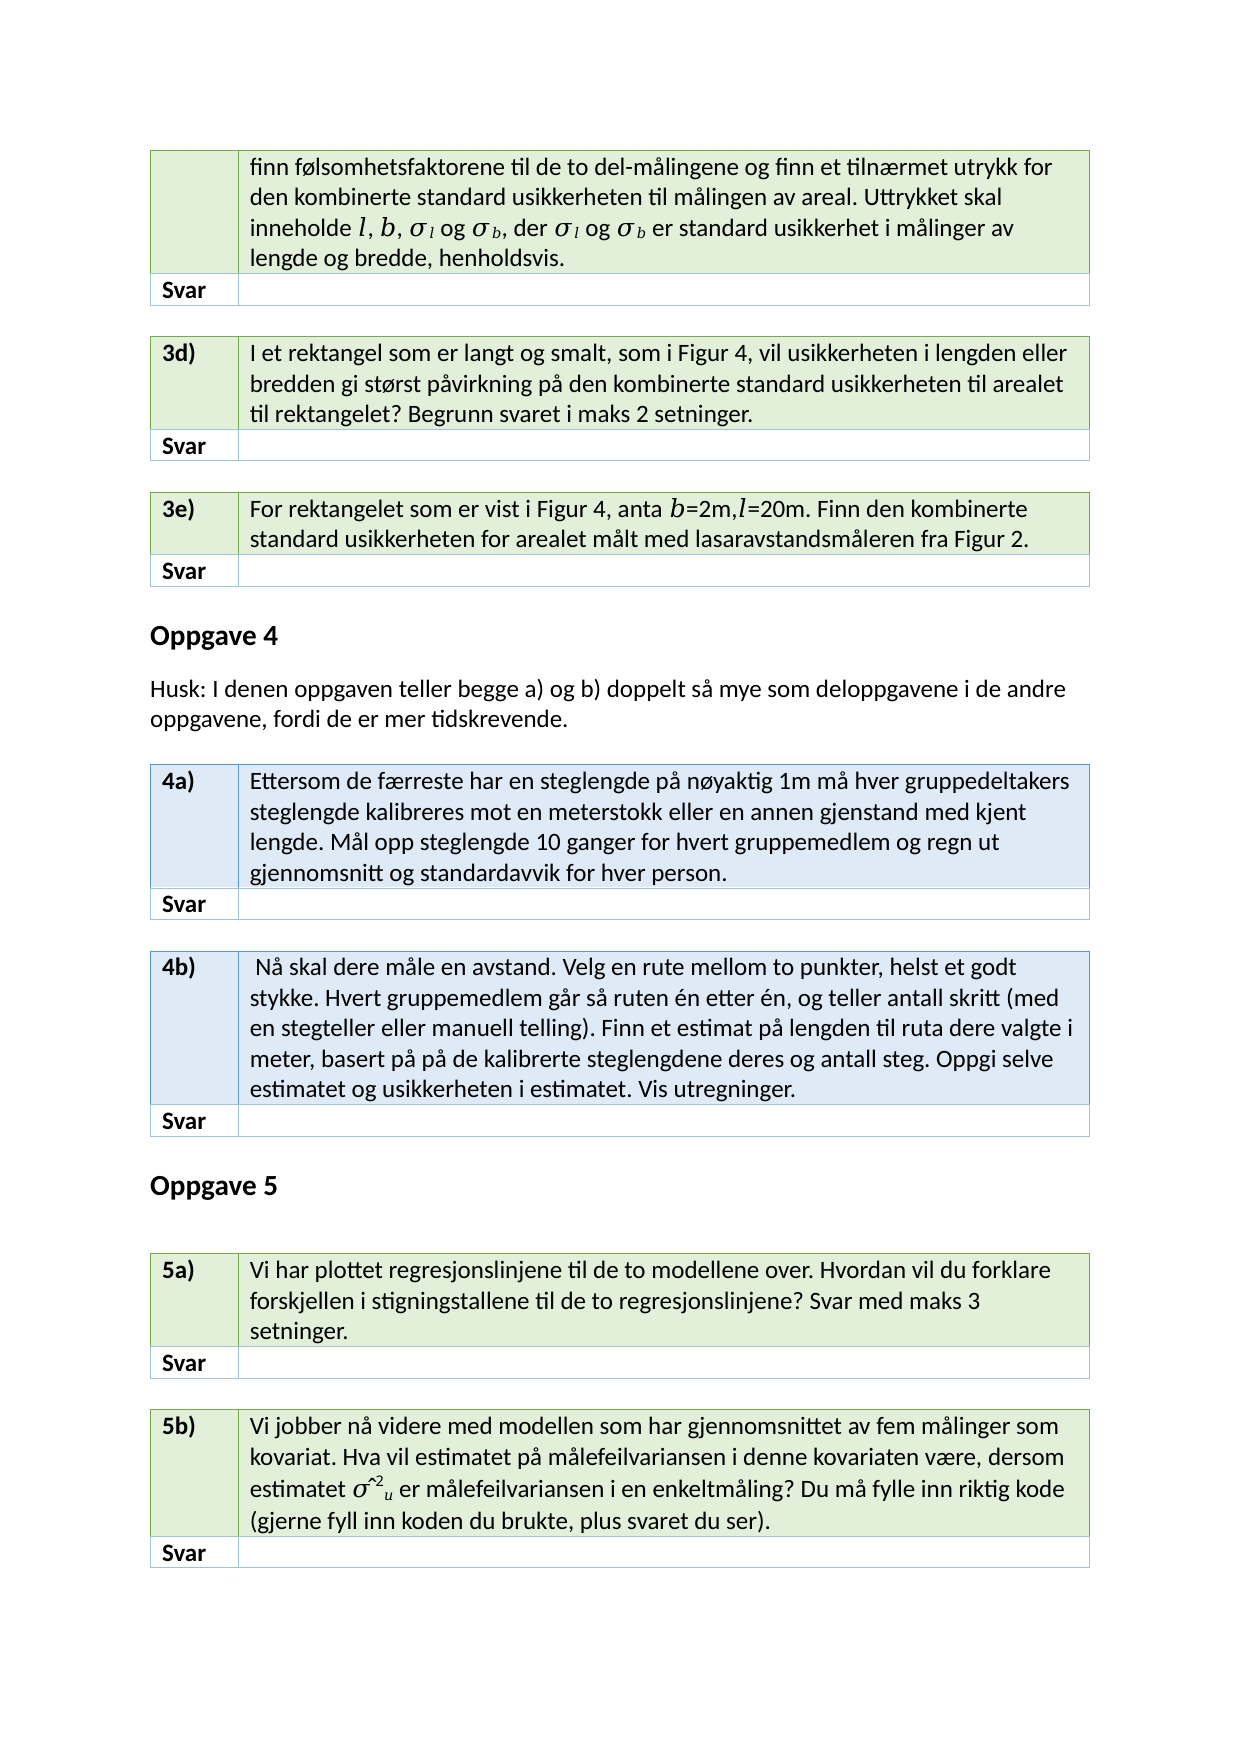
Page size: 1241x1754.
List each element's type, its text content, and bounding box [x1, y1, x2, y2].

table_cell Svar [151, 430, 238, 460]
table_header 3e) [151, 493, 238, 554]
table_cell [239, 1347, 1089, 1377]
text Oppgave 5 [150, 1167, 1090, 1203]
table_cell Svar [151, 555, 238, 586]
table_header 5b) [151, 1410, 238, 1536]
table_cell [239, 1105, 1089, 1136]
table_header [151, 151, 238, 273]
table_header 5a) [151, 1254, 238, 1346]
table_cell Svar [151, 1537, 238, 1567]
table_cell Svar [151, 889, 238, 919]
text Oppgave 4 [150, 617, 1090, 653]
table_header Vi har plottet regresjonslinjene til de to modellene over. Hvordan vil du forklare forskjellen i stigningstallene til de to regresjonslinjene? Svar med maks 3 setninger. [239, 1254, 1089, 1346]
text Husk: I denen oppgaven teller begge a) og b) doppelt så mye som deloppgavene i de andre oppgavene, fordi de er mer tidskrevende. [150, 673, 1090, 734]
table_cell Svar [151, 1347, 238, 1377]
table_header For rektangelet som er vist i Figur 4, anta 𝑏=2m,𝑙=20m. Finn den kombinerte standard usikkerheten for arealet målt med lasaravstandsmåleren fra Figur 2. [239, 493, 1089, 554]
table_cell Svar [151, 274, 238, 305]
table_cell [239, 430, 1089, 460]
table_header Nå skal dere måle en avstand. Velg en rute mellom to punkter, helst et godt stykke. Hvert gruppemedlem går så ruten én etter én, og teller antall skritt (med en stegteller eller manuell telling). Finn et estimat på lengden til ruta dere valgte i meter, basert på på de kalibrerte steglengdene deres og antall steg. Oppgi selve estimatet og usikkerheten i estimatet. Vis utregninger. [239, 952, 1089, 1104]
table_header 4a) [151, 765, 238, 887]
table_cell [239, 274, 1089, 305]
table_header 3d) [151, 337, 238, 429]
table_header Ettersom de færreste har en steglengde på nøyaktig 1m må hver gruppedeltakers steglengde kalibreres mot en meterstokk eller en annen gjenstand med kjent lengde. Mål opp steglengde 10 ganger for hvert gruppemedlem og regn ut gjennomsnitt og standardavvik for hver person. [239, 765, 1089, 887]
table_cell Svar [151, 1105, 238, 1136]
table_header Vi jobber nå videre med modellen som har gjennomsnittet av fem målinger som kovariat. Hva vil estimatet på målefeilvariansen i denne kovariaten være, dersom estimatet 𝜎̂ 2𝑢 er målefeilvariansen i en enkeltmåling? Du må fylle inn riktig kode (gjerne fyll inn koden du brukte, plus svaret du ser). [239, 1410, 1089, 1536]
table_header 4b) [151, 952, 238, 1104]
table_header I et rektangel som er langt og smalt, som i Figur 4, vil usikkerheten i lengden eller bredden gi størst påvirkning på den kombinerte standard usikkerheten til arealet til rektangelet? Begrunn svaret i maks 2 setninger. [239, 337, 1089, 429]
table_cell [239, 889, 1089, 919]
table_cell [239, 1537, 1089, 1567]
table_cell [239, 555, 1089, 586]
table_header finn følsomhetsfaktorene til de to del-målingene og finn et tilnærmet utrykk for den kombinerte standard usikkerheten til målingen av areal. Uttrykket skal inneholde 𝑙, 𝑏, 𝜎𝑙 og 𝜎𝑏, der 𝜎𝑙 og 𝜎𝑏 er standard usikkerhet i målinger av lengde og bredde, henholdsvis. [239, 151, 1089, 273]
